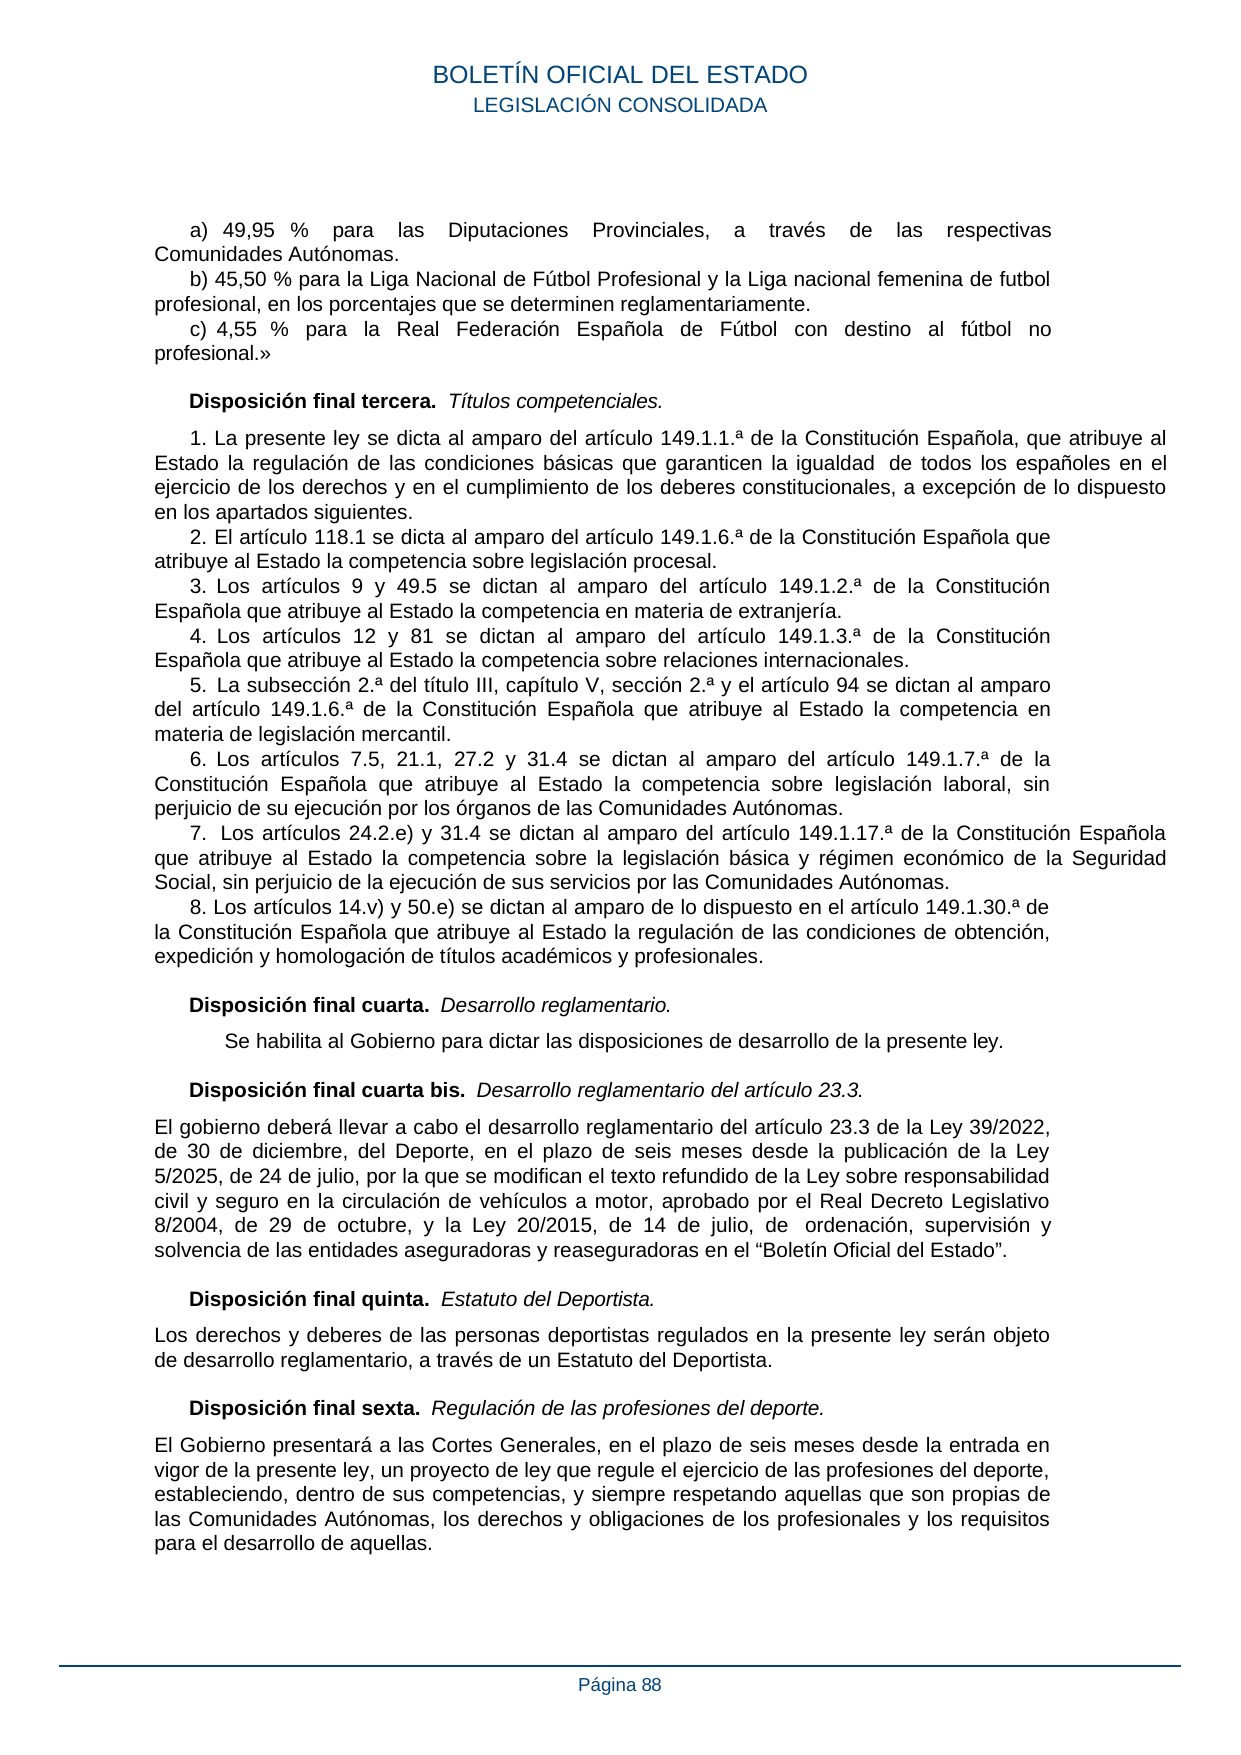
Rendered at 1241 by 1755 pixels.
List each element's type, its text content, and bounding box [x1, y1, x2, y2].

text Los derechos y deberes de las personas deportistas regulados en la presente ley serán objeto de desarrollo reglamentario, a través de un Estatuto del Deportista. [154, 1323, 1052, 1372]
text Disposición final tercera. Títulos competenciales. [189, 389, 1168, 413]
list Los artículos 9 y 49.5 se dictan al amparo del artículo 149.1.2.ª de la Constitución Española que atribuye al Estado la competencia en materia de extranjería. [154, 574, 1051, 623]
text Disposición final cuarta. Desarrollo reglamentario. [189, 992, 1168, 1016]
text Se habilita al Gobierno para dictar las disposiciones de desarrollo de la presente ley. [224, 1029, 1168, 1053]
text Disposición final quinta. Estatuto del Deportista. [189, 1286, 1168, 1310]
text Disposición final cuarta bis. Desarrollo reglamentario del artículo 23.3. [189, 1078, 1168, 1102]
list La subsección 2.ª del título III, capítulo V, sección 2.ª y el artículo 94 se dictan al amparo del artículo 149.1.6.ª de la Constitución Española que atribuye al Estado la competencia en materia de legislación mercantil. [154, 673, 1052, 746]
list 45,50 % para la Liga Nacional de Fútbol Profesional y la Liga nacional femenina de futbol profesional, en los porcentajes que se determinen reglamentariamente. [154, 267, 1052, 316]
text El gobierno deberá llevar a cabo el desarrollo reglamentario del artículo 23.3 de la Ley 39/2022, de 30 de diciembre, del Deporte, en el plazo de seis meses desde la publicación de la Ley 5/2025, de 24 de julio, por la que se modifican el texto refundido de la Ley sobre responsabilidad civil y seguro en la circulación de vehículos a motor, aprobado por el Real Decreto Legislativo 8/2004, de 29 de octubre, y la Ley 20/2015, de 14 de julio, de ordenación, supervisión y solvencia de las entidades aseguradoras y reaseguradoras en el “Boletín Oficial del Estado”. [154, 1115, 1052, 1262]
list La presente ley se dicta al amparo del artículo 149.1.1.ª de la Constitución Española, que atribuye al Estado la regulación de las condiciones básicas que garanticen la igualdad de todos los españoles en el ejercicio de los derechos y en el cumplimiento de los deberes constitucionales, a excepción de lo dispuesto en los apartados siguientes. [154, 426, 1168, 524]
list Los artículos 12 y 81 se dictan al amparo del artículo 149.1.3.ª de la Constitución Española que atribuye al Estado la competencia sobre relaciones internacionales. [154, 623, 1052, 672]
list 49,95 % para las Diputaciones Provinciales, a través de las respectivas Comunidades Autónomas. [154, 218, 1052, 266]
list El artículo 118.1 se dicta al amparo del artículo 149.1.6.ª de la Constitución Española que atribuye al Estado la competencia sobre legislación procesal. [154, 525, 1052, 573]
text Disposición final sexta. Regulación de las profesiones del deporte. [189, 1396, 1168, 1420]
list 4,55 % para la Real Federación Española de Fútbol con destino al fútbol no profesional.» [154, 316, 1052, 365]
text El Gobierno presentará a las Cortes Generales, en el plazo de seis meses desde la entrada en vigor de la presente ley, un proyecto de ley que regule el ejercicio de las profesiones del deporte, estableciendo, dentro de sus competencias, y siempre respetando aquellas que son propias de las Comunidades Autónomas, los derechos y obligaciones de los profesionales y los requisitos para el desarrollo de aquellas. [154, 1433, 1052, 1555]
list Los artículos 14.v) y 50.e) se dictan al amparo de lo dispuesto en el artículo 149.1.30.ª de la Constitución Española que atribuye al Estado la regulación de las condiciones de obtención, expedición y homologación de títulos académicos y profesionales. [154, 895, 1052, 968]
list Los artículos 24.2.e) y 31.4 se dictan al amparo del artículo 149.1.17.ª de la Constitución Española que atribuye al Estado la competencia sobre la legislación básica y régimen económico de la Seguridad Social, sin perjuicio de la ejecución de sus servicios por las Comunidades Autónomas. [154, 821, 1168, 894]
list Los artículos 7.5, 21.1, 27.2 y 31.4 se dictan al amparo del artículo 149.1.7.ª de la Constitución Española que atribuye al Estado la competencia sobre legislación laboral, sin perjuicio de su ejecución por los órganos de las Comunidades Autónomas. [154, 747, 1052, 820]
